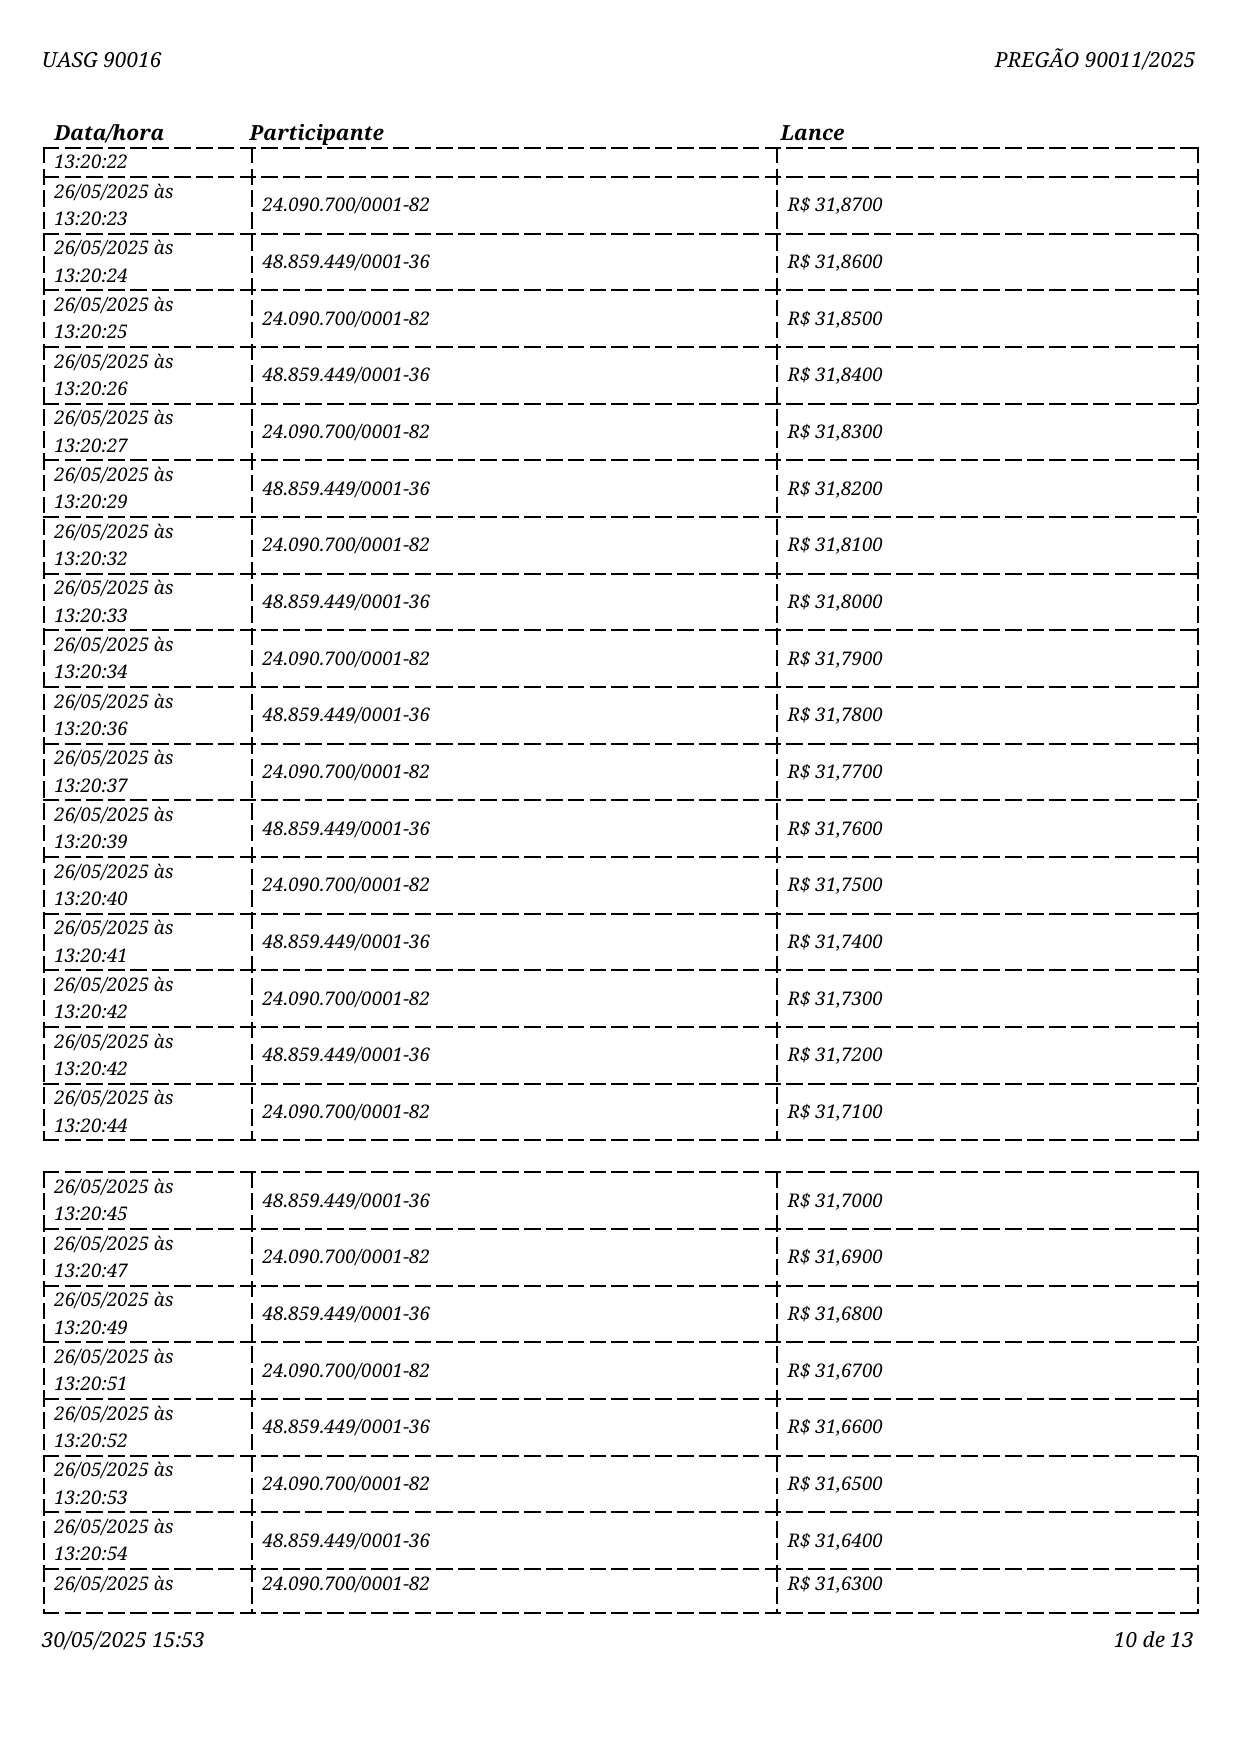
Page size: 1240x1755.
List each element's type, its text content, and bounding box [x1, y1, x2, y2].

table_cell R$ 31,7800 [777, 686, 1198, 743]
table_cell 48.859.449/0001-36 [252, 346, 777, 403]
table_cell 48.859.449/0001-36 [252, 686, 777, 743]
table_cell 24.090.700/0001-82 [252, 1455, 777, 1511]
table_cell R$ 31,8200 [777, 459, 1198, 516]
table_cell 26/05/2025 às 13:20:42 [44, 1026, 252, 1083]
table_cell 48.859.449/0001-36 [252, 459, 777, 516]
table_cell R$ 31,8400 [777, 346, 1198, 403]
table_cell R$ 31,8100 [777, 516, 1198, 573]
table_cell 26/05/2025 às 13:20:41 [44, 913, 252, 969]
table_cell 26/05/2025 às 13:20:47 [44, 1228, 252, 1284]
table_cell 26/05/2025 às 13:20:36 [44, 686, 252, 743]
table_cell 26/05/2025 às [44, 1568, 252, 1612]
table_cell 26/05/2025 às 13:20:40 [44, 856, 252, 913]
table_cell 24.090.700/0001-82 [252, 289, 777, 346]
table_cell R$ 31,7900 [777, 629, 1198, 686]
table_cell 26/05/2025 às 13:20:32 [44, 516, 252, 573]
table_cell 48.859.449/0001-36 [252, 1511, 777, 1568]
table_cell 26/05/2025 às 13:20:54 [44, 1511, 252, 1568]
table_cell 26/05/2025 às 13:20:53 [44, 1455, 252, 1511]
table_cell R$ 31,7500 [777, 856, 1198, 913]
table_cell 48.859.449/0001-36 [252, 799, 777, 856]
table_cell R$ 31,8700 [777, 176, 1198, 233]
table_cell R$ 31,8300 [777, 403, 1198, 459]
table_cell 24.090.700/0001-82 [252, 516, 777, 573]
table_cell 48.859.449/0001-36 [252, 913, 777, 969]
table_cell 26/05/2025 às 13:20:25 [44, 289, 252, 346]
table_cell 48.859.449/0001-36 [252, 1398, 777, 1454]
table_cell R$ 31,7600 [777, 799, 1198, 856]
table_cell R$ 31,8500 [777, 289, 1198, 346]
table_cell 24.090.700/0001-82 [252, 1083, 777, 1139]
table_cell 24.090.700/0001-82 [252, 1228, 777, 1284]
table_cell 24.090.700/0001-82 [252, 743, 777, 799]
table_cell 26/05/2025 às 13:20:52 [44, 1398, 252, 1454]
table_cell 24.090.700/0001-82 [252, 1341, 777, 1398]
table_cell [252, 147, 777, 176]
table_cell 24.090.700/0001-82 [252, 856, 777, 913]
table_cell 26/05/2025 às 13:20:37 [44, 743, 252, 799]
table_cell 24.090.700/0001-82 [252, 403, 777, 459]
table_cell 26/05/2025 às 13:20:33 [44, 573, 252, 629]
table_cell 24.090.700/0001-82 [252, 1568, 777, 1612]
table_cell R$ 31,7200 [777, 1026, 1198, 1083]
table_cell R$ 31,6600 [777, 1398, 1198, 1454]
table_cell 48.859.449/0001-36 [252, 1026, 777, 1083]
table_cell 26/05/2025 às 13:20:39 [44, 799, 252, 856]
table_cell R$ 31,6300 [777, 1568, 1198, 1612]
table_cell R$ 31,7700 [777, 743, 1198, 799]
table_cell 26/05/2025 às 13:20:34 [44, 629, 252, 686]
table_cell 48.859.449/0001-36 [252, 233, 777, 289]
table_header 48.859.449/0001-36 [252, 1171, 777, 1228]
table_header 26/05/2025 às 13:20:45 [44, 1171, 252, 1228]
table_cell R$ 31,6900 [777, 1228, 1198, 1284]
table_cell 26/05/2025 às 13:20:29 [44, 459, 252, 516]
table_cell 24.090.700/0001-82 [252, 176, 777, 233]
table_cell 48.859.449/0001-36 [252, 1285, 777, 1341]
table_cell 26/05/2025 às 13:20:27 [44, 403, 252, 459]
table_cell 26/05/2025 às 13:20:44 [44, 1083, 252, 1139]
table_cell 26/05/2025 às 13:20:23 [44, 176, 252, 233]
table_cell 26/05/2025 às 13:20:24 [44, 233, 252, 289]
table_cell R$ 31,7400 [777, 913, 1198, 969]
table_header R$ 31,7000 [777, 1171, 1198, 1228]
table_cell R$ 31,6800 [777, 1285, 1198, 1341]
table_cell R$ 31,7100 [777, 1083, 1198, 1139]
table_cell [777, 147, 1198, 176]
table_cell R$ 31,7300 [777, 969, 1198, 1026]
table_cell 26/05/2025 às 13:20:51 [44, 1341, 252, 1398]
table_cell R$ 31,6500 [777, 1455, 1198, 1511]
table_cell R$ 31,6400 [777, 1511, 1198, 1568]
table_cell R$ 31,8600 [777, 233, 1198, 289]
table_cell 24.090.700/0001-82 [252, 629, 777, 686]
table_cell R$ 31,8000 [777, 573, 1198, 629]
table_cell R$ 31,6700 [777, 1341, 1198, 1398]
table_cell 26/05/2025 às 13:20:42 [44, 969, 252, 1026]
table_cell 24.090.700/0001-82 [252, 969, 777, 1026]
table_cell 48.859.449/0001-36 [252, 573, 777, 629]
table_cell 26/05/2025 às 13:20:49 [44, 1285, 252, 1341]
table_cell 13:20:22 [44, 147, 252, 176]
table_cell 26/05/2025 às 13:20:26 [44, 346, 252, 403]
